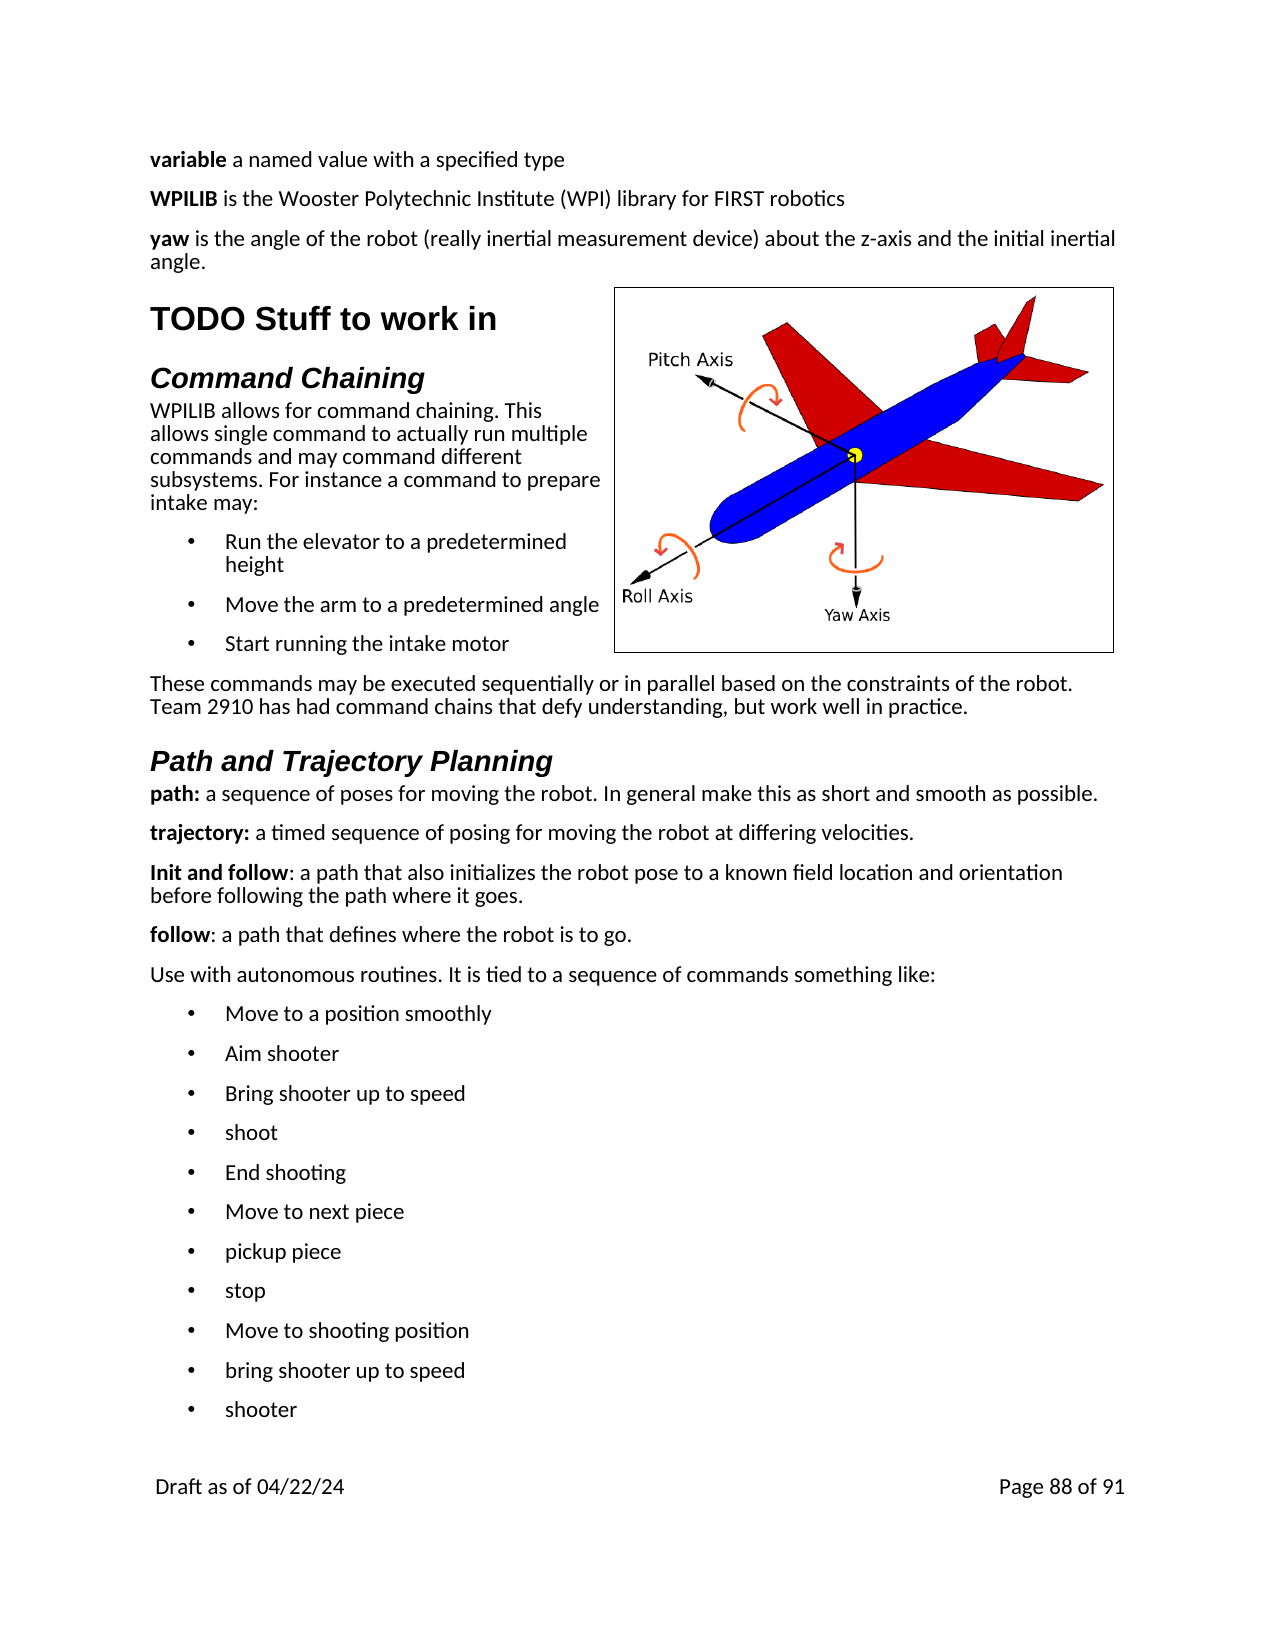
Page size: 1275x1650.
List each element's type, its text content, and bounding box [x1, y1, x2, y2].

list Start running the intake motor [187, 634, 1125, 657]
list Aim shooter [187, 1044, 1125, 1067]
list Move to next piece [187, 1202, 1125, 1225]
list Move to a position smoothly [187, 1004, 1125, 1027]
text path: a sequence of poses for moving the robot. In general make this as short and smooth as possible. [150, 784, 1125, 807]
text follow: a path that defines where the robot is to go. [150, 925, 1125, 948]
list Run the elevator to a predetermined height [187, 532, 614, 578]
text Use with autonomous routines. It is tied to a sequence of commands something like: [150, 965, 1125, 988]
subtitle TODO Stuff to work in [150, 300, 614, 337]
picture [623, 295, 1104, 621]
list shooter [187, 1400, 1125, 1423]
text [615, 288, 1113, 652]
text These commands may be executed sequentially or in parallel based on the constraints of the robot. Team 2910 has had command chains that defy understanding, but work well in practice. [150, 674, 1125, 720]
list End shooting [187, 1163, 1125, 1186]
list Bring shooter up to speed [187, 1084, 1125, 1107]
text yaw is the angle of the robot (really inertial measurement device) about the z-axis and the initial inertial angle. [150, 229, 1125, 275]
subtitle Command Chaining [150, 362, 614, 395]
list Move to shooting position [187, 1321, 1125, 1344]
list Move the arm to a predetermined angle [187, 595, 614, 618]
text Init and follow: a path that also initializes the robot pose to a known field location and orientation before following the path where it goes. [150, 863, 1125, 909]
list bring shooter up to speed [187, 1361, 1125, 1384]
text WPILIB allows for command chaining. This allows single command to actually run multiple commands and may command different subsystems. For instance a command to prepare intake may: [150, 401, 614, 516]
list shoot [187, 1123, 1125, 1146]
subtitle [1114, 362, 1125, 395]
text variable a named value with a specified type [150, 150, 1125, 173]
subtitle Path and Trajectory Planning [150, 745, 1125, 777]
text trajectory: a timed sequence of posing for moving the robot at differing velocities. [150, 823, 1125, 846]
list stop [187, 1282, 1125, 1304]
list pickup piece [187, 1242, 1125, 1265]
text WPILIB is the Wooster Polytechnic Institute (WPI) library for FIRST robotics [150, 189, 1125, 212]
